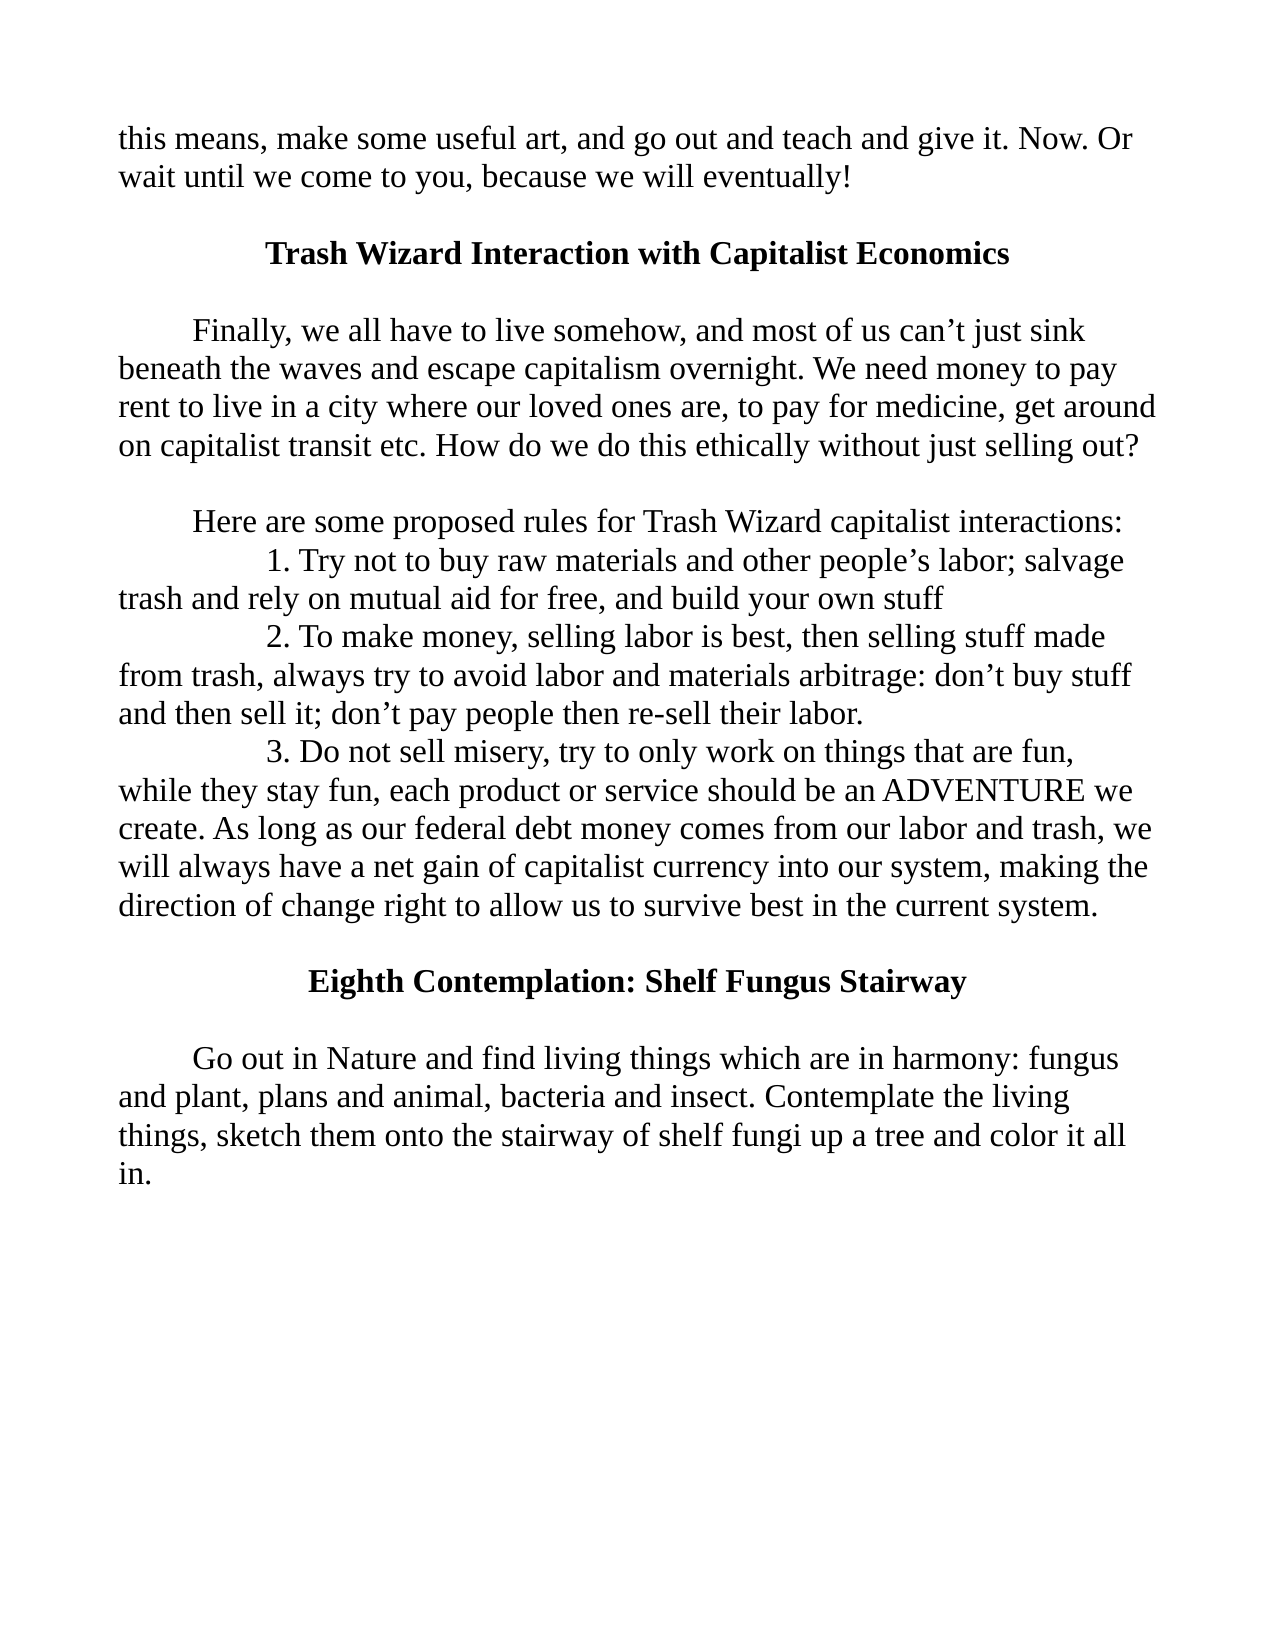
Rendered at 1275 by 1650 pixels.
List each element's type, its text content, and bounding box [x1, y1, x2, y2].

text Eighth Contemplation: Shelf Fungus Stairway [118, 961, 1157, 1000]
text this means, make some useful art, and go out and teach and give it. Now. Or wait until we come to you, because we will eventually! [118, 118, 1157, 195]
text 3. Do not sell misery, try to only work on things that are fun, while they stay fun, each product or service should be an ADVENTURE we create. As long as our federal debt money comes from our labor and trash, we will always have a net gain of capitalist currency into our system, making the direction of change right to allow us to survive best in the current system. [118, 731, 1157, 923]
text 2. To make money, selling labor is best, then selling stuff made from trash, always try to avoid labor and materials arbitrage: don’t buy stuff and then sell it; don’t pay people then re-sell their labor. [118, 616, 1157, 731]
text Trash Wizard Interaction with Capitalist Economics [118, 233, 1157, 271]
text Go out in Nature and find living things which are in harmony: fungus and plant, plans and animal, bacteria and insect. Contemplate the living things, sketch them onto the stairway of shelf fungi up a tree and color it all in. [118, 1038, 1157, 1191]
text Here are some proposed rules for Trash Wizard capitalist interactions: [118, 501, 1157, 540]
text 1. Try not to buy raw materials and other people’s labor; salvage trash and rely on mutual aid for free, and build your own stuff [118, 540, 1157, 616]
text Finally, we all have to live somehow, and most of us can’t just sink beneath the waves and escape capitalism overnight. We need money to pay rent to live in a city where our loved ones are, to pay for medicine, get around on capitalist transit etc. How do we do this ethically without just selling out? [118, 310, 1157, 463]
